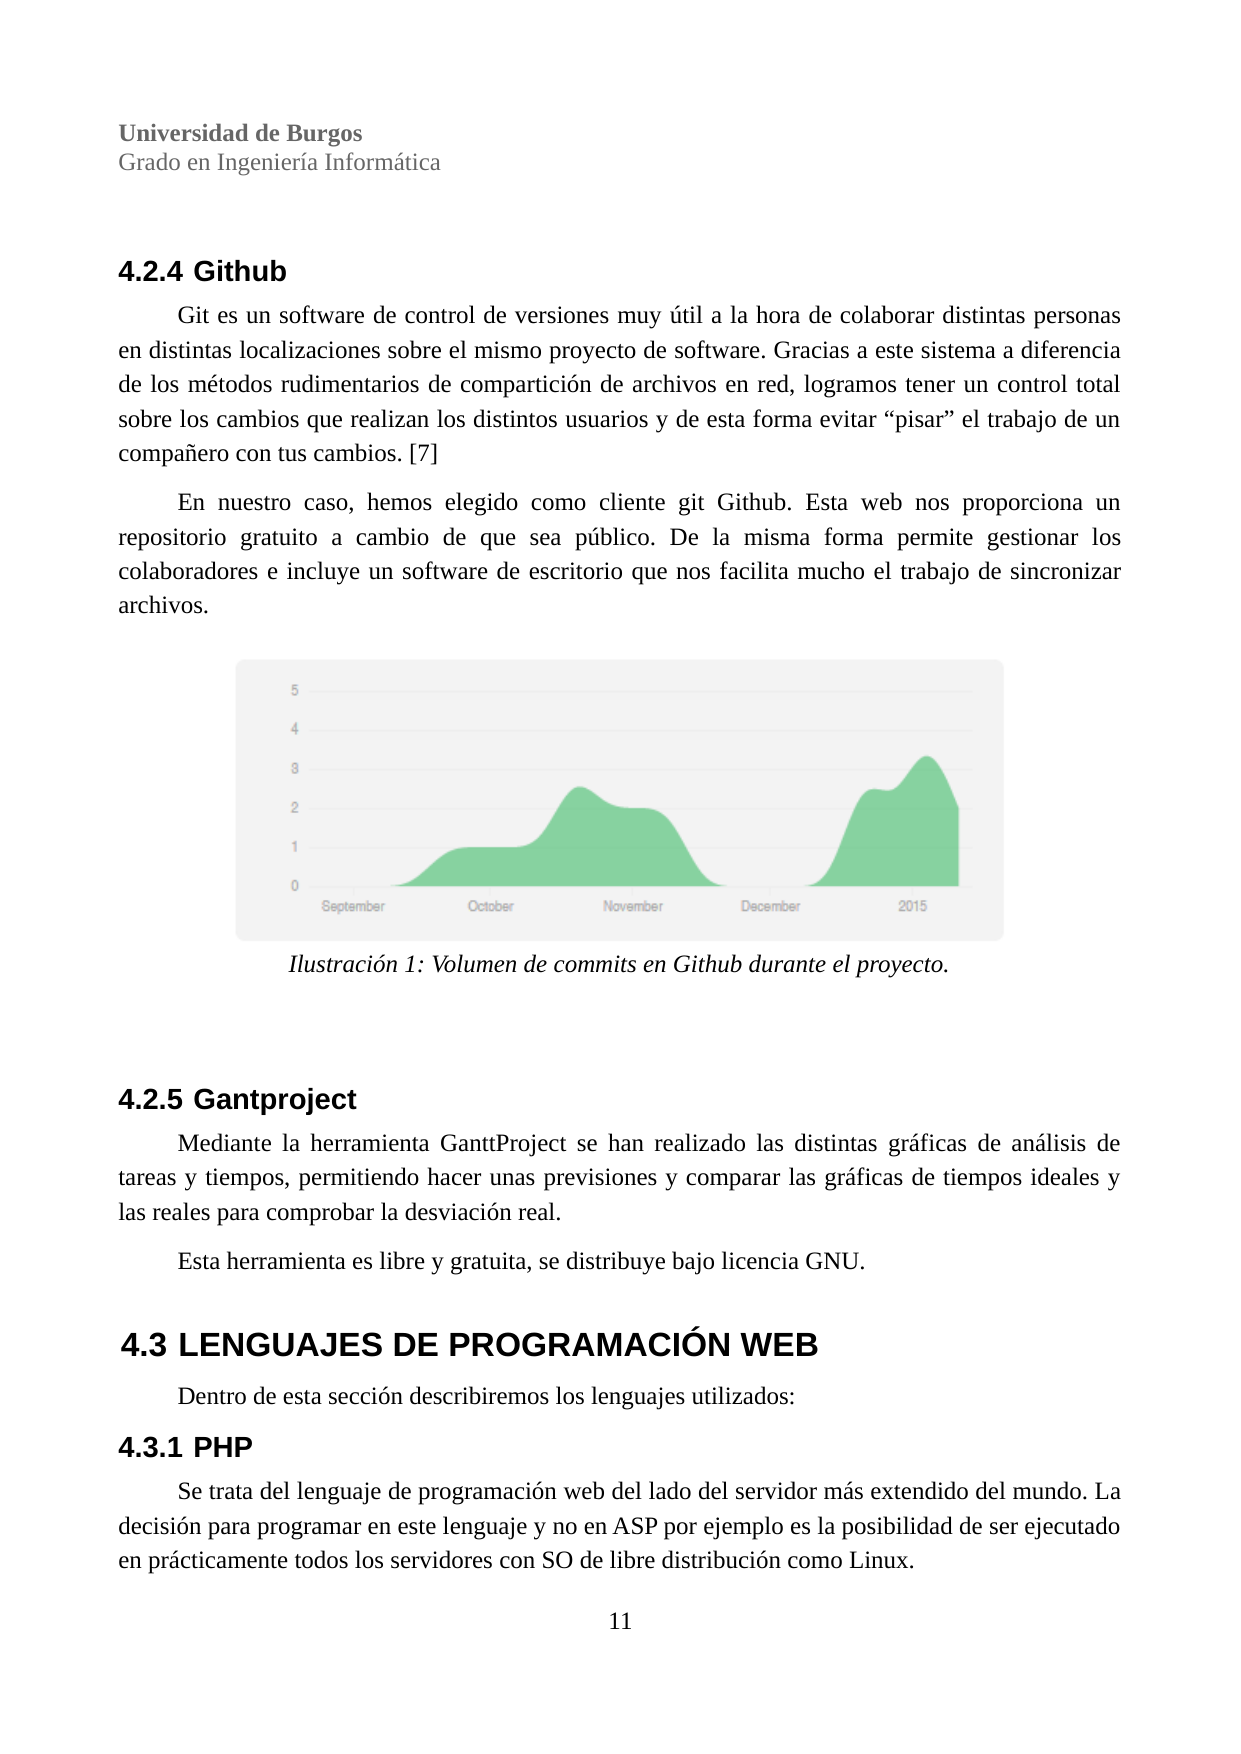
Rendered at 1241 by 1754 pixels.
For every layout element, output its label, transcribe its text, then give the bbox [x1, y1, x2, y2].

subtitle Gantproject [118, 1082, 1122, 1115]
subtitle Github [118, 254, 1122, 288]
text Git es un software de control de versiones muy útil a la hora de colaborar distintas personas en distintas localizaciones sobre el mismo proyecto de software. Gracias a este sistema a diferencia de los métodos rudimentarios de compartición de archivos en red, logramos tener un control total sobre los cambios que realizan los distintos usuarios y de esta forma evitar “pisar” el trabajo de un compañero con tus cambios. [7] [118, 300, 1122, 467]
text Ilustración 1: Volumen de commits en Github durante el proyecto. [226, 949, 1015, 978]
subtitle LENGUAJES DE PROGRAMACIÓN WEB [121, 1310, 1122, 1369]
text Se trata del lenguaje de programación web del lado del servidor más extendido del mundo. La decisión para programar en este lenguaje y no en ASP por ejemplo es la posibilidad de ser ejecutado en prácticamente todos los servidores con SO de libre distribución como Linux. [118, 1476, 1122, 1574]
text En nuestro caso, hemos elegido como cliente git Github. Esta web nos proporciona un repositorio gratuito a cambio de que sea público. De la misma forma permite gestionar los colaboradores e incluye un software de escritorio que nos facilita mucho el trabajo de sincronizar archivos. [118, 487, 1122, 619]
picture [225, 652, 1015, 949]
text Esta herramienta es libre y gratuita, se distribuye bajo licencia GNU. [118, 1246, 1122, 1274]
text Dentro de esta sección describiremos los lenguajes utilizados: [118, 1381, 1122, 1410]
subtitle PHP [118, 1430, 1122, 1464]
text Mediante la herramienta GanttProject se han realizado las distintas gráficas de análisis de tareas y tiempos, permitiendo hacer unas previsiones y comparar las gráficas de tiempos ideales y las reales para comprobar la desviación real. [118, 1128, 1122, 1225]
